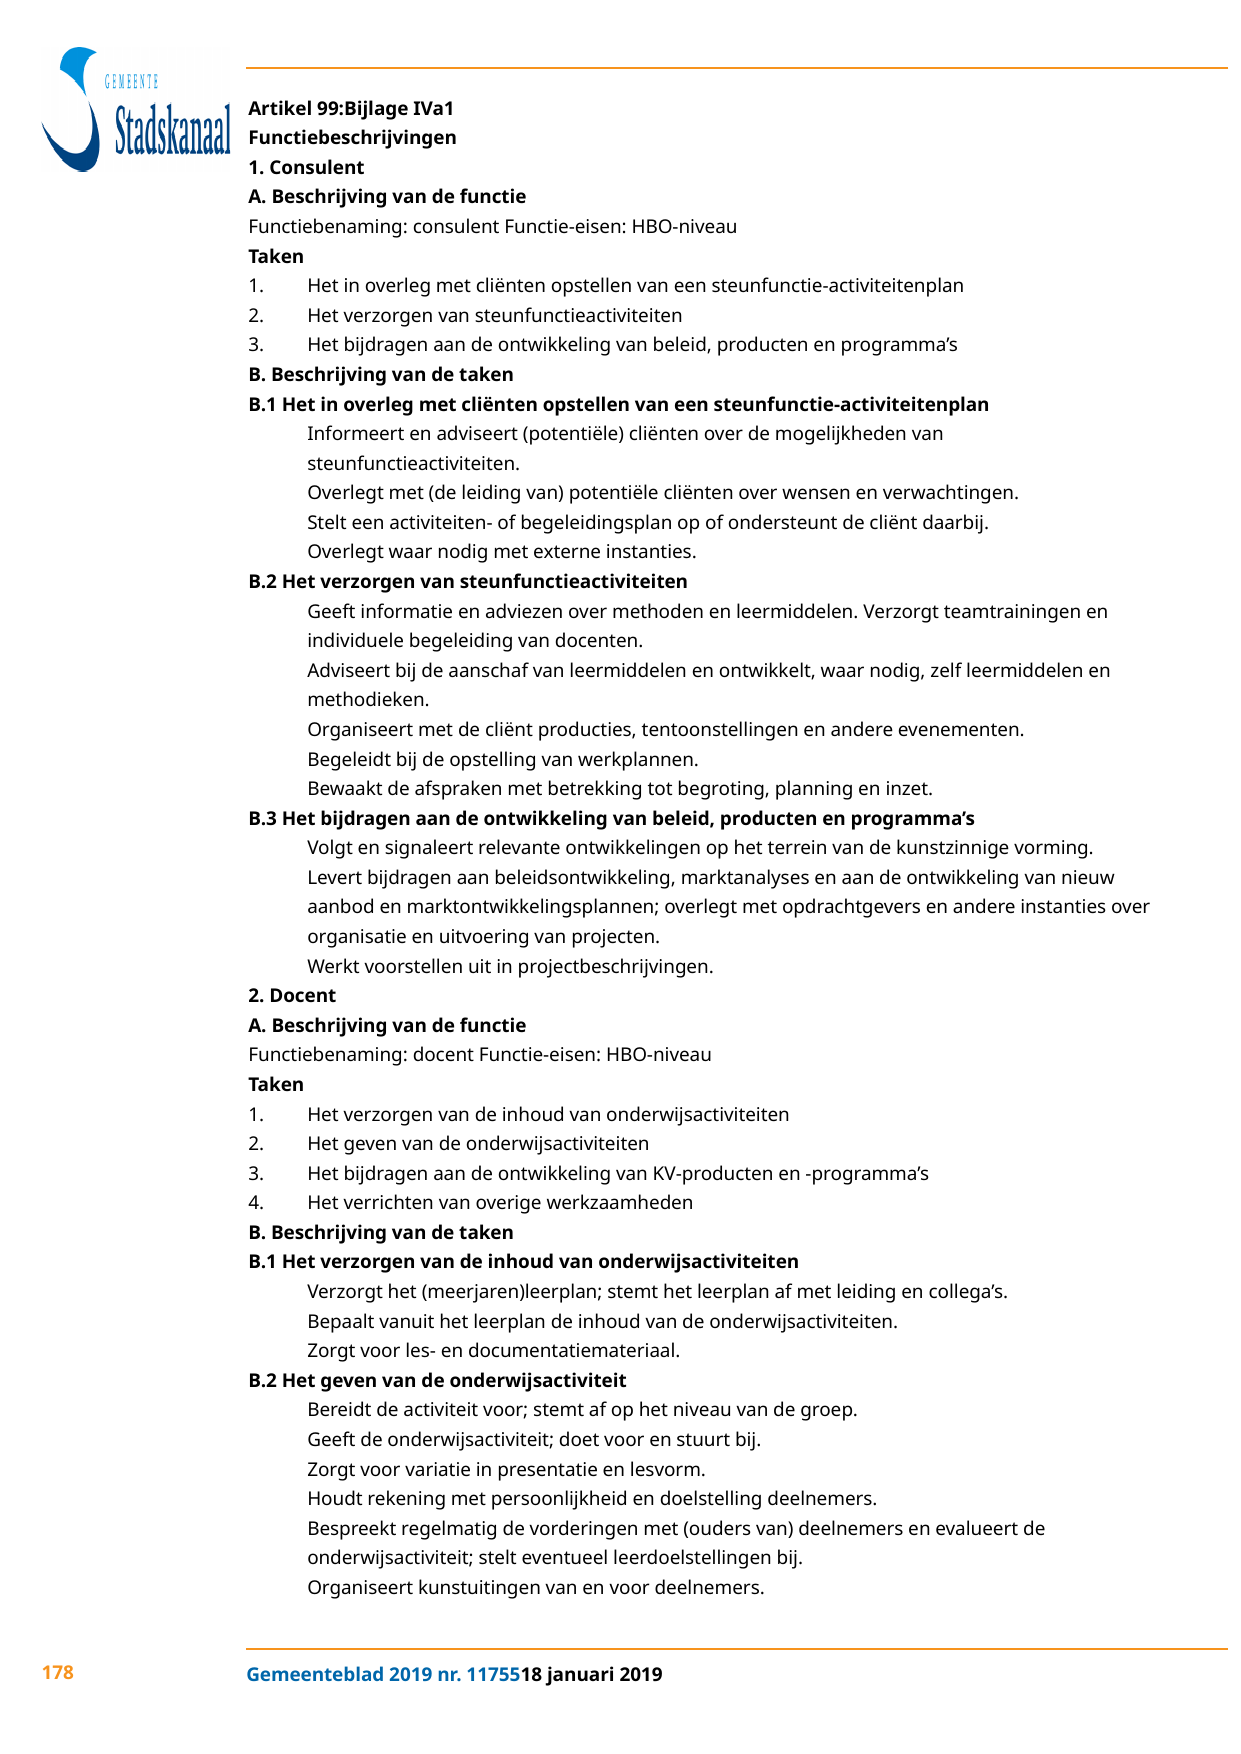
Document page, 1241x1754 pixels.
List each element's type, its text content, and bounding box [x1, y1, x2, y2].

list Informeert en adviseert (potentiële) cliënten over de mogelijkheden van steunfunctieactiviteiten. [248, 420, 1152, 476]
list Bewaakt de afspraken met betrekking tot begroting, planning en inzet. [248, 775, 1152, 801]
text B.2 Het geven van de onderwijsactiviteit [248, 1367, 1152, 1393]
list Organiseert kunstuitingen van en voor deelnemers. [248, 1574, 1152, 1600]
list Bepaalt vanuit het leerplan de inhoud van de onderwijsactiviteiten. [248, 1308, 1152, 1333]
list Zorgt voor les- en documentatiemateriaal. [248, 1337, 1152, 1363]
text Functiebenaming: docent Functie-eisen: HBO-niveau [248, 1042, 1152, 1067]
text 1. Consulent [248, 154, 1152, 180]
list Organiseert met de cliënt producties, tentoonstellingen en andere evenementen. [248, 716, 1152, 742]
list Stelt een activiteiten- of begeleidingsplan op of ondersteunt de cliënt daarbij. [248, 509, 1152, 535]
list Het geven van de onderwijsactiviteiten [248, 1130, 1152, 1156]
list Verzorgt het (meerjaren)leerplan; stemt het leerplan af met leiding en collega’s. [248, 1278, 1152, 1304]
list Levert bijdragen aan beleidsontwikkeling, marktanalyses en aan de ontwikkeling van nieuw aanbod en marktontwikkelingsplannen; overlegt met opdrachtgevers en andere instanties over organisatie en uitvoering van projecten. [248, 864, 1152, 949]
text B.2 Het verzorgen van steunfunctieactiviteiten [248, 568, 1152, 594]
text Taken [248, 1071, 1152, 1097]
text Artikel 99:Bijlage IVa1 [248, 95, 1152, 121]
list Het verzorgen van de inhoud van onderwijsactiviteiten [248, 1101, 1152, 1126]
list Geeft informatie en adviezen over methoden en leermiddelen. Verzorgt teamtrainingen en individuele begeleiding van docenten. [248, 598, 1152, 653]
list Het bijdragen aan de ontwikkeling van KV-producten en -programma’s [248, 1160, 1152, 1186]
text B. Beschrijving van de taken [248, 1219, 1152, 1245]
list Overlegt waar nodig met externe instanties. [248, 539, 1152, 564]
list Het verzorgen van steunfunctieactiviteiten [248, 302, 1152, 328]
list Zorgt voor variatie in presentatie en lesvorm. [248, 1456, 1152, 1481]
text B.3 Het bijdragen aan de ontwikkeling van beleid, producten en programma’s [248, 805, 1152, 831]
text B.1 Het verzorgen van de inhoud van onderwijsactiviteiten [248, 1249, 1152, 1274]
text A. Beschrijving van de functie [248, 184, 1152, 209]
text B. Beschrijving van de taken [248, 361, 1152, 387]
text Functiebeschrijvingen [248, 124, 1152, 150]
list Bereidt de activiteit voor; stemt af op het niveau van de groep. [248, 1397, 1152, 1422]
list Het bijdragen aan de ontwikkeling van beleid, producten en programma’s [248, 332, 1152, 357]
text B.1 Het in overleg met cliënten opstellen van een steunfunctie-activiteitenplan [248, 391, 1152, 416]
list Overlegt met (de leiding van) potentiële cliënten over wensen en verwachtingen. [248, 479, 1152, 505]
list Het in overleg met cliënten opstellen van een steunfunctie-activiteitenplan [248, 272, 1152, 298]
list Begeleidt bij de opstelling van werkplannen. [248, 746, 1152, 771]
list Het verrichten van overige werkzaamheden [248, 1189, 1152, 1215]
text Functiebenaming: consulent Functie-eisen: HBO-niveau [248, 213, 1152, 239]
list Adviseert bij de aanschaf van leermiddelen en ontwikkelt, waar nodig, zelf leermiddelen en methodieken. [248, 657, 1152, 712]
list Werkt voorstellen uit in projectbeschrijvingen. [248, 953, 1152, 978]
text A. Beschrijving van de functie [248, 1012, 1152, 1038]
text Taken [248, 243, 1152, 268]
picture [41, 47, 231, 172]
list Bespreekt regelmatig de vorderingen met (ouders van) deelnemers en evalueert de onderwijsactiviteit; stelt eventueel leerdoelstellingen bij. [248, 1515, 1152, 1570]
text 2. Docent [248, 982, 1152, 1008]
list Houdt rekening met persoonlijkheid en doelstelling deelnemers. [248, 1485, 1152, 1511]
list Geeft de onderwijsactiviteit; doet voor en stuurt bij. [248, 1426, 1152, 1452]
list Volgt en signaleert relevante ontwikkelingen op het terrein van de kunstzinnige vorming. [248, 834, 1152, 860]
